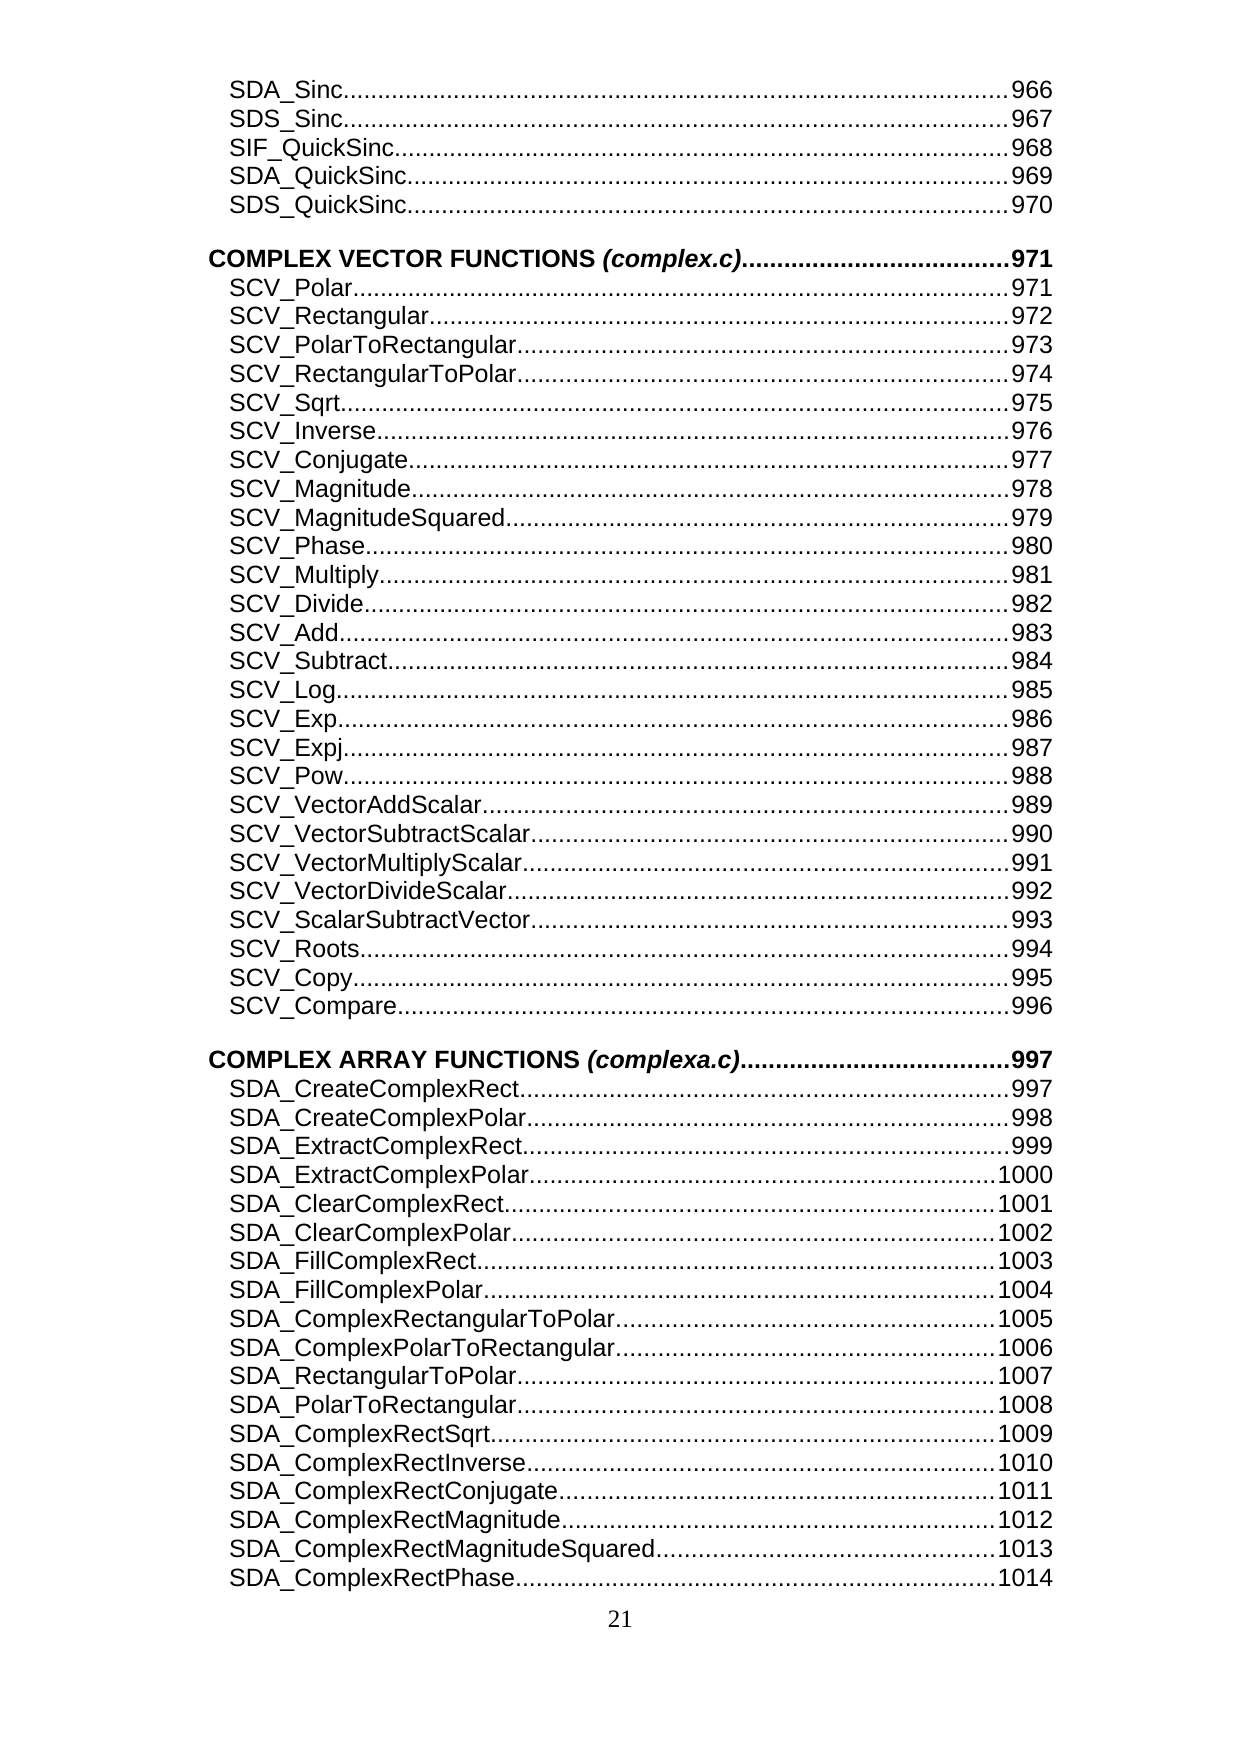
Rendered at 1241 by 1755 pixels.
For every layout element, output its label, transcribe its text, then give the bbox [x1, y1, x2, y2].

text SCV_PolarToRectangular 973 [229, 330, 1053, 359]
text SDA_ComplexRectSqrt 1009 [229, 1419, 1053, 1447]
text SCV_Roots 994 [229, 934, 1053, 962]
text SCV_Sqrt 975 [229, 387, 1053, 416]
text SCV_Multiply 981 [229, 560, 1053, 589]
text SDA_ComplexRectangularToPolar 1005 [229, 1304, 1053, 1332]
text SCV_VectorAddScalar 989 [229, 790, 1053, 819]
text SCV_Rectangular 972 [229, 301, 1053, 330]
text SCV_Expj 987 [229, 732, 1053, 761]
text SCV_Log 985 [229, 675, 1053, 704]
text SCV_Inverse 976 [229, 416, 1053, 445]
text SDA_CreateComplexRect 997 [229, 1074, 1053, 1102]
text SCV_Add 983 [229, 617, 1053, 646]
text SDA_ExtractComplexRect 999 [229, 1131, 1053, 1160]
text COMPLEX ARRAY FUNCTIONS (complexa.c) 997 [208, 1045, 1053, 1074]
text SCV_Magnitude 978 [229, 474, 1053, 502]
text SDS_QuickSinc 970 [229, 190, 1053, 219]
text SDA_ComplexRectPhase 1014 [229, 1562, 1053, 1591]
text SDA_ComplexRectMagnitudeSquared 1013 [229, 1534, 1053, 1562]
text SCV_Copy 995 [229, 962, 1053, 991]
text SCV_RectangularToPolar 974 [229, 359, 1053, 387]
text SDA_PolarToRectangular 1008 [229, 1390, 1053, 1419]
text SDA_ExtractComplexPolar 1000 [229, 1160, 1053, 1189]
text SDA_Sinc 966 [229, 75, 1053, 104]
text SCV_Phase 980 [229, 531, 1053, 560]
text SCV_VectorMultiplyScalar 991 [229, 847, 1053, 876]
text SDA_ClearComplexRect 1001 [229, 1189, 1053, 1217]
text SCV_MagnitudeSquared 979 [229, 502, 1053, 531]
text SCV_Exp 986 [229, 704, 1053, 732]
text SDA_ClearComplexPolar 1002 [229, 1217, 1053, 1246]
text SDA_RectangularToPolar 1007 [229, 1361, 1053, 1390]
text SCV_VectorDivideScalar 992 [229, 876, 1053, 905]
text SCV_Subtract 984 [229, 646, 1053, 675]
text SDA_ComplexRectConjugate 1011 [229, 1476, 1053, 1505]
text SDA_CreateComplexPolar 998 [229, 1102, 1053, 1131]
text SDA_ComplexRectInverse 1010 [229, 1447, 1053, 1476]
text SDA_ComplexPolarToRectangular 1006 [229, 1332, 1053, 1361]
text SCV_Conjugate 977 [229, 445, 1053, 474]
text SCV_Polar 971 [229, 272, 1053, 301]
text SDA_FillComplexPolar 1004 [229, 1275, 1053, 1304]
text SCV_VectorSubtractScalar 990 [229, 819, 1053, 847]
text SDA_QuickSinc 969 [229, 161, 1053, 190]
text SCV_ScalarSubtractVector 993 [229, 905, 1053, 934]
text SCV_Compare 996 [229, 991, 1053, 1020]
text COMPLEX VECTOR FUNCTIONS (complex.c) 971 [208, 244, 1053, 272]
text SDA_ComplexRectMagnitude 1012 [229, 1505, 1053, 1534]
text SCV_Pow 988 [229, 761, 1053, 790]
text SDS_Sinc 967 [229, 104, 1053, 132]
text SCV_Divide 982 [229, 589, 1053, 617]
text SDA_FillComplexRect 1003 [229, 1246, 1053, 1275]
text SIF_QuickSinc 968 [229, 132, 1053, 161]
